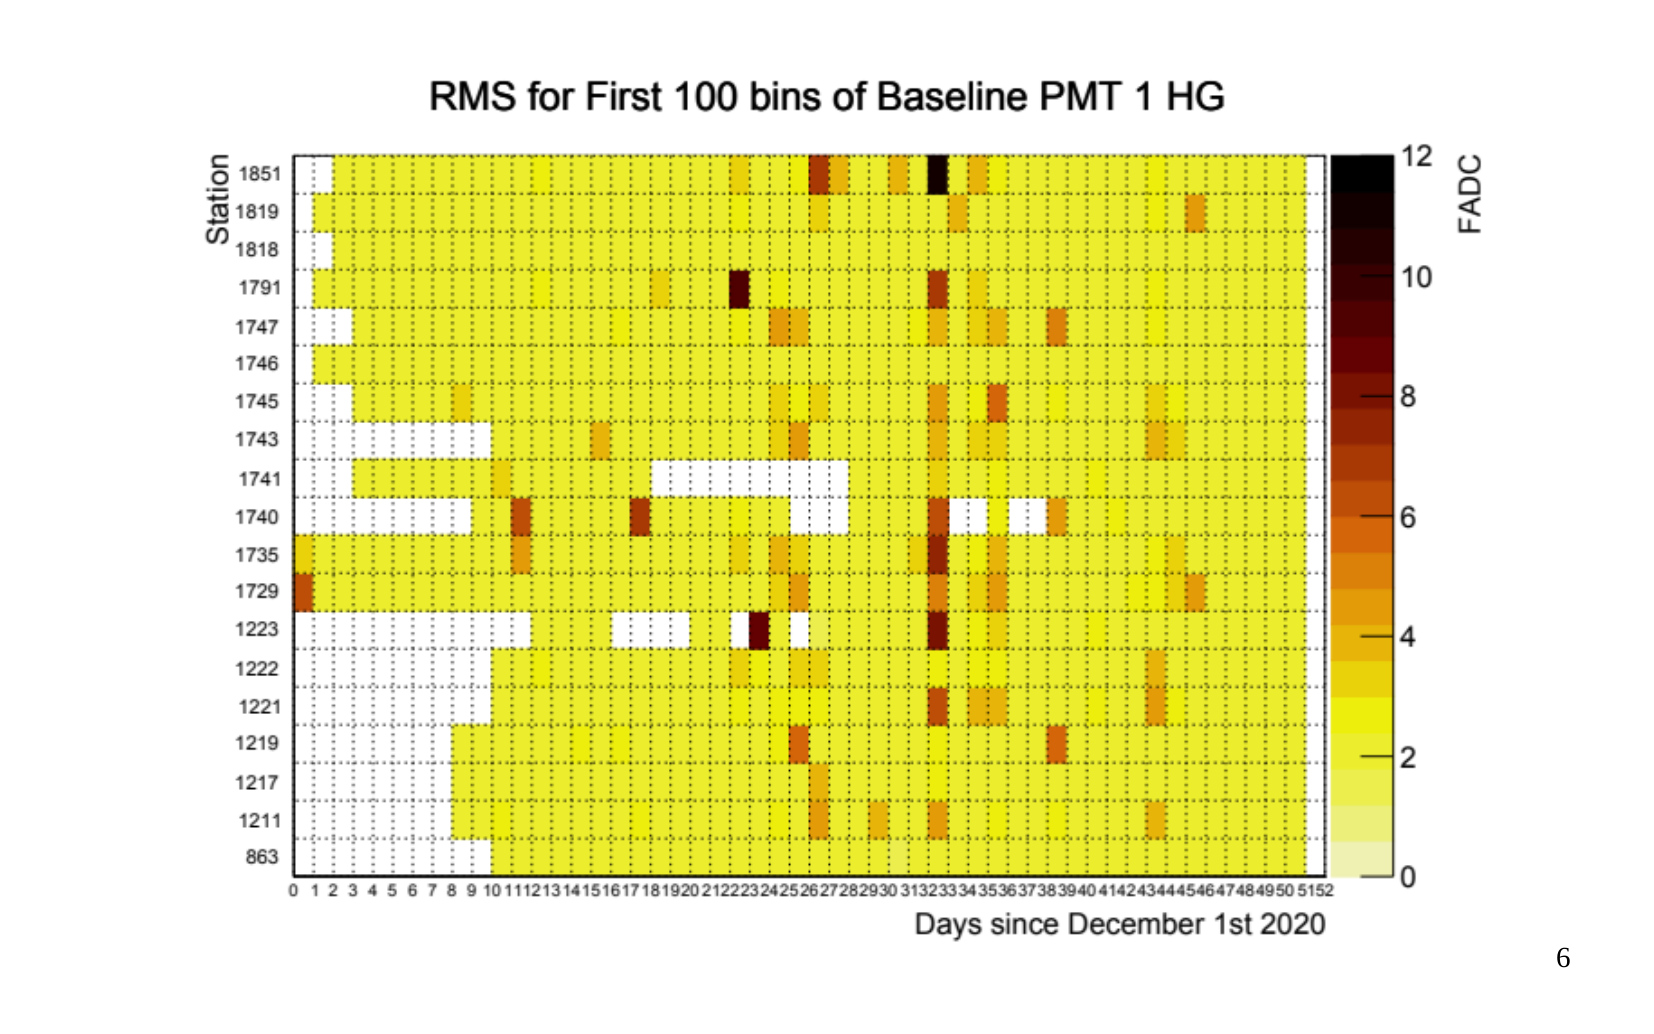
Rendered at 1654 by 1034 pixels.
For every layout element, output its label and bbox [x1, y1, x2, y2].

picture [144, 67, 1510, 967]
